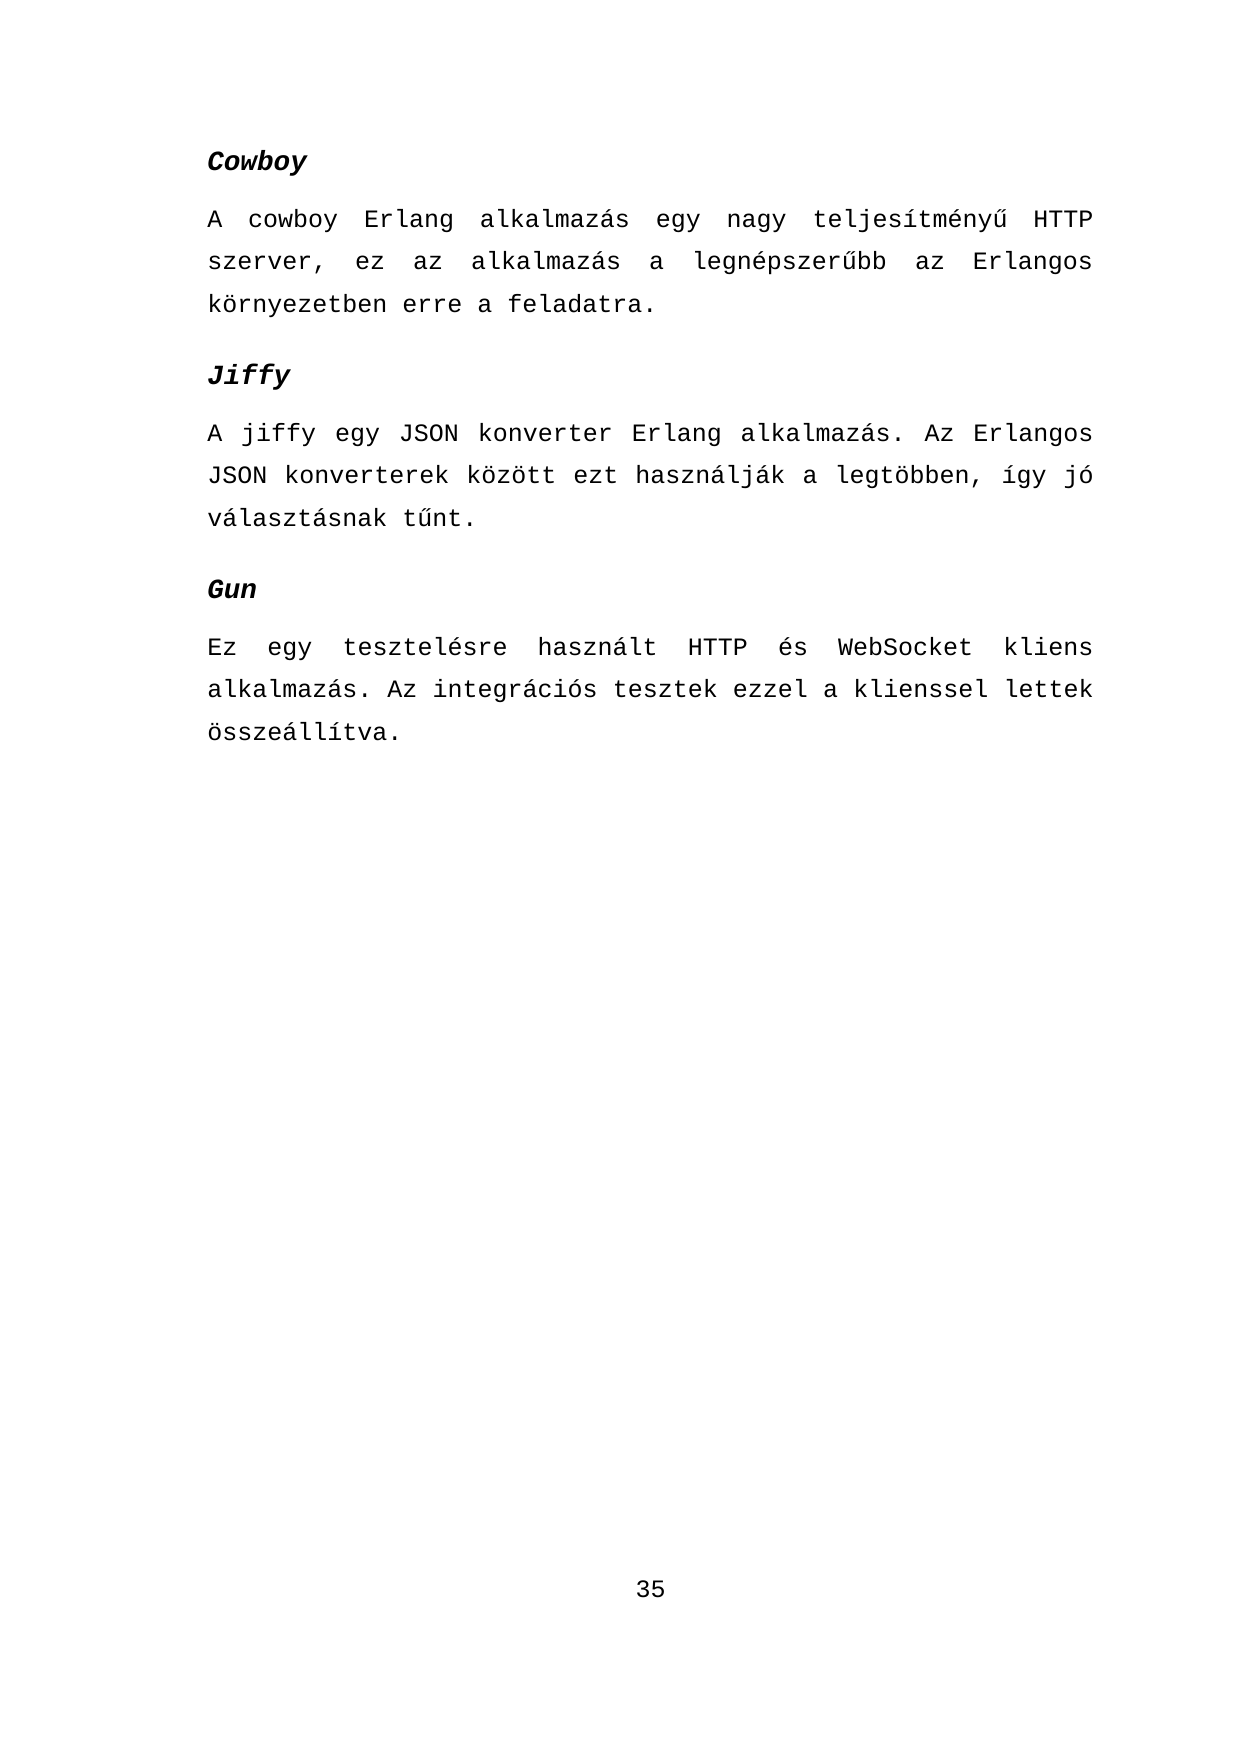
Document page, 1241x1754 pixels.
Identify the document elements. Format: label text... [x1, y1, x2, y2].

text A jiffy egy JSON konverter Erlang alkalmazás. Az Erlangos JSON konverterek között ezt használják a legtöbben, így jó választásnak tűnt. [207, 421, 1093, 534]
subtitle Cowboy [207, 147, 1093, 178]
text Ez egy tesztelésre használt HTTP és WebSocket kliens alkalmazás. Az integrációs tesztek ezzel a klienssel lettek összeállítva. [207, 634, 1093, 748]
subtitle Jiffy [207, 361, 1093, 392]
text A cowboy Erlang alkalmazás egy nagy teljesítményű HTTP szerver, ez az alkalmazás a legnépszerűbb az Erlangos környezetben erre a feladatra. [207, 206, 1093, 320]
subtitle Gun [207, 575, 1093, 606]
